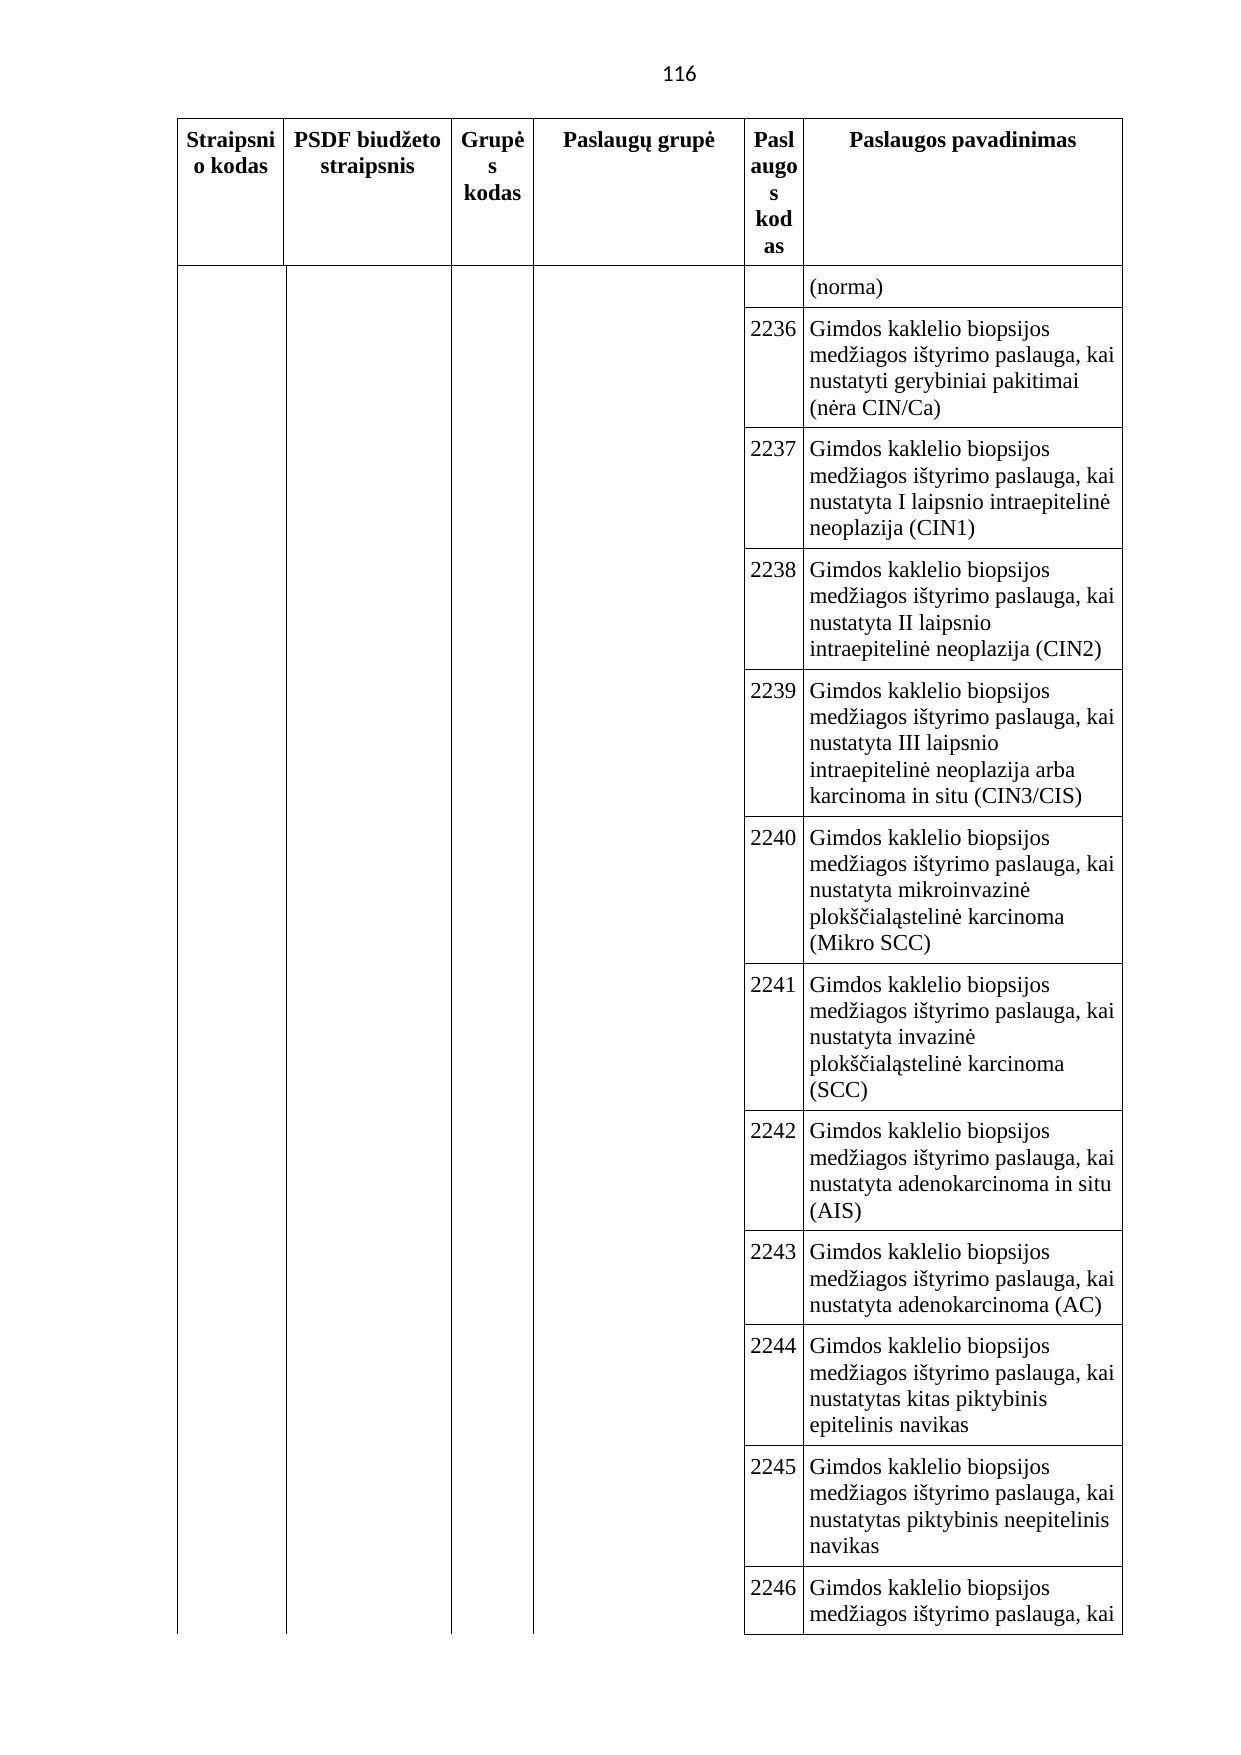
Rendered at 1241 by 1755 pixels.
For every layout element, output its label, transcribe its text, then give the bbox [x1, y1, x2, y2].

table_cell [534, 1445, 744, 1566]
table_cell [178, 816, 286, 962]
table_cell Gimdos kaklelio biopsijos medžiagos ištyrimo paslauga, kai nustatyta adenokarcinoma (AC) [804, 1231, 1122, 1324]
table_cell [534, 266, 744, 307]
table_cell 2236 [745, 308, 803, 427]
table_cell [178, 963, 286, 1109]
table_cell [452, 548, 533, 668]
table_cell [452, 427, 533, 548]
table_cell [178, 307, 286, 427]
table_cell Gimdos kaklelio biopsijos medžiagos ištyrimo paslauga, kai nustatyta invazinė plokščialąstelinė karcinoma (SCC) [804, 964, 1122, 1109]
table_cell 2238 [745, 549, 803, 668]
table_cell [745, 266, 803, 307]
table_cell Gimdos kaklelio biopsijos medžiagos ištyrimo paslauga, kai nustatyta mikroinvazinė plokščialąstelinė karcinoma (Mikro SCC) [804, 817, 1122, 962]
table_cell [287, 266, 451, 307]
table_cell [178, 427, 286, 548]
table_cell [534, 1230, 744, 1324]
table_cell [452, 1230, 533, 1324]
table_cell [452, 816, 533, 962]
table_cell [534, 427, 744, 548]
table_header Grupės kodas [452, 119, 533, 265]
table_cell 2246 [745, 1567, 803, 1633]
table_header Paslaugos kodas [745, 119, 803, 265]
table_cell [287, 816, 451, 962]
table_cell 2244 [745, 1325, 803, 1445]
table_cell [287, 548, 451, 668]
table_cell [452, 307, 533, 427]
table_cell [534, 669, 744, 816]
table_header Paslaugų grupė [534, 119, 744, 265]
table_cell [287, 1110, 451, 1230]
table_cell Gimdos kaklelio biopsijos medžiagos ištyrimo paslauga, kai nustatyta I laipsnio intraepitelinė neoplazija (CIN1) [804, 428, 1122, 548]
table_cell [452, 963, 533, 1109]
table_cell [452, 1110, 533, 1230]
table_cell 2245 [745, 1446, 803, 1566]
table_cell [534, 963, 744, 1109]
table_cell [287, 1445, 451, 1566]
table_cell [452, 1566, 533, 1633]
table_cell [178, 1110, 286, 1230]
table_cell [178, 669, 286, 816]
table_cell [534, 307, 744, 427]
table_cell 2239 [745, 670, 803, 816]
table_cell [452, 1324, 533, 1445]
table_header PSDF biudžeto straipsnis [284, 119, 451, 265]
table_cell [178, 1324, 286, 1445]
table_cell Gimdos kaklelio biopsijos medžiagos ištyrimo paslauga, kai nustatyti gerybiniai pakitimai (nėra CIN/Ca) [804, 308, 1122, 427]
table_header Straipsnio kodas [178, 119, 283, 265]
table_cell [534, 1566, 744, 1633]
table_cell Gimdos kaklelio biopsijos medžiagos ištyrimo paslauga, kai nustatytas kitas piktybinis epitelinis navikas [804, 1325, 1122, 1445]
table_cell [287, 1324, 451, 1445]
table_cell Gimdos kaklelio biopsijos medžiagos ištyrimo paslauga, kai [804, 1567, 1122, 1633]
table_cell Gimdos kaklelio biopsijos medžiagos ištyrimo paslauga, kai nustatytas piktybinis neepitelinis navikas [804, 1446, 1122, 1566]
table_cell 2240 [745, 817, 803, 962]
table_cell Gimdos kaklelio biopsijos medžiagos ištyrimo paslauga, kai nustatyta adenokarcinoma in situ (AIS) [804, 1111, 1122, 1230]
table_cell [287, 1230, 451, 1324]
table_cell [178, 1230, 286, 1324]
table_cell [452, 669, 533, 816]
table_cell [287, 1566, 451, 1633]
table_cell 2243 [745, 1231, 803, 1324]
table_cell [287, 427, 451, 548]
table_cell [534, 816, 744, 962]
table_cell [178, 1445, 286, 1566]
table_cell [452, 266, 533, 307]
table_cell 2241 [745, 964, 803, 1109]
table_cell Gimdos kaklelio biopsijos medžiagos ištyrimo paslauga, kai nustatyta III laipsnio intraepitelinė neoplazija arba karcinoma in situ (CIN3/CIS) [804, 670, 1122, 816]
table_cell [534, 548, 744, 668]
table_cell [287, 307, 451, 427]
table_cell [178, 548, 286, 668]
table_cell 2242 [745, 1111, 803, 1230]
table_cell (norma) [804, 266, 1122, 307]
table_cell 2237 [745, 428, 803, 548]
table_cell [178, 1566, 286, 1633]
table_header Paslaugos pavadinimas [804, 119, 1122, 265]
table_cell [534, 1110, 744, 1230]
table_cell Gimdos kaklelio biopsijos medžiagos ištyrimo paslauga, kai nustatyta II laipsnio intraepitelinė neoplazija (CIN2) [804, 549, 1122, 668]
table_cell [287, 669, 451, 816]
table_cell [452, 1445, 533, 1566]
table_cell [287, 963, 451, 1109]
table_cell [534, 1324, 744, 1445]
table_cell [178, 266, 286, 307]
